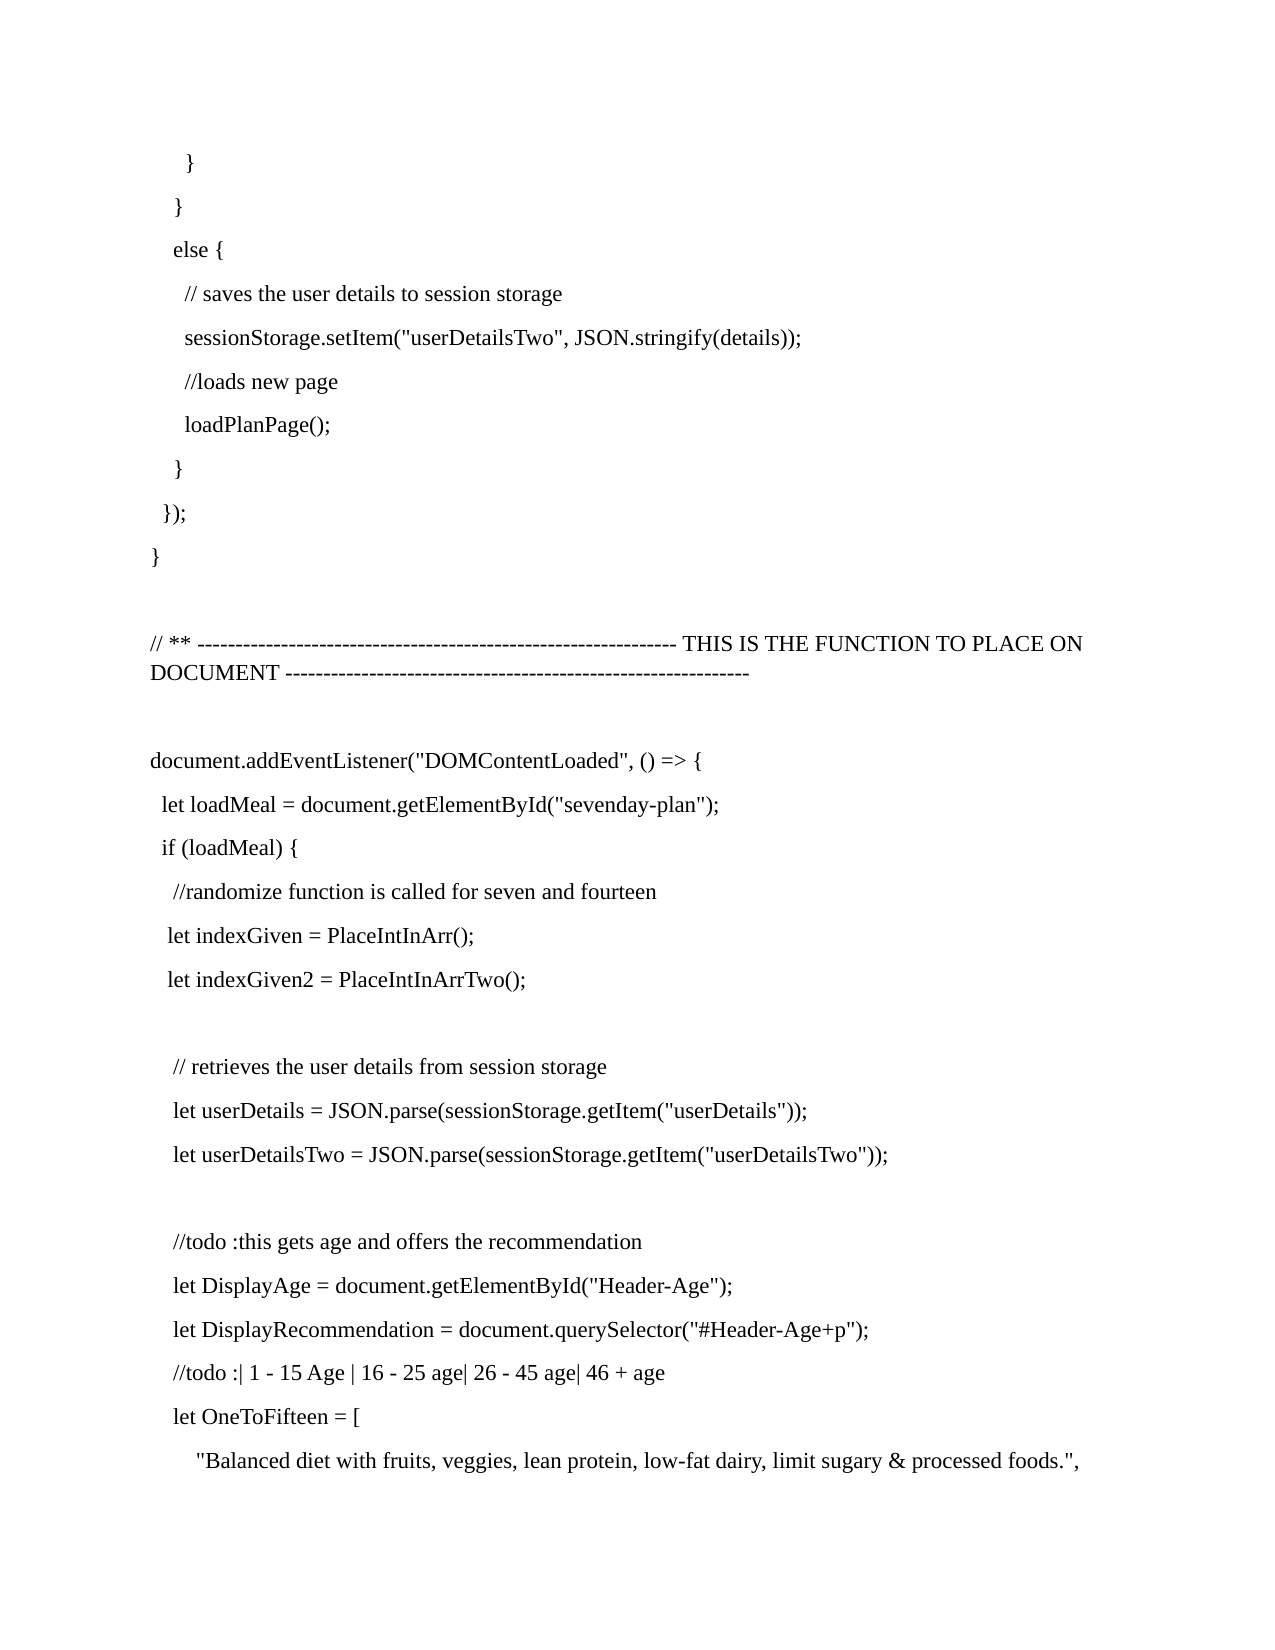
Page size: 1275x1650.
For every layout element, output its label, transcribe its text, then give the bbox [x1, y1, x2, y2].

text //loads new page [150, 369, 1125, 394]
text "Balanced diet with fruits, veggies, lean protein, low-fat dairy, limit sugary & processed foods.", [150, 1448, 1125, 1473]
text let userDetails = JSON.parse(sessionStorage.getItem("userDetails")); [150, 1098, 1125, 1123]
text let userDetailsTwo = JSON.parse(sessionStorage.getItem("userDetailsTwo")); [150, 1142, 1125, 1167]
text //randomize function is called for seven and fourteen [150, 879, 1125, 904]
text // retrieves the user details from session storage [150, 1054, 1125, 1079]
text let loadMeal = document.getElementById("sevenday-plan"); [150, 792, 1125, 817]
text let indexGiven = PlaceIntInArr(); [150, 923, 1125, 948]
text } [150, 456, 1125, 482]
text else { [150, 237, 1125, 263]
text //todo :| 1 - 15 Age | 16 - 25 age| 26 - 45 age| 46 + age [150, 1360, 1125, 1386]
text if (loadMeal) { [150, 835, 1125, 861]
text let OneToFifteen = [ [150, 1404, 1125, 1429]
text //todo :this gets age and offers the recommendation [150, 1229, 1125, 1254]
text // saves the user details to session storage [150, 281, 1125, 307]
text }); [150, 500, 1125, 525]
text loadPlanPage(); [150, 412, 1125, 438]
text let DisplayRecommendation = document.querySelector("#Header-Age+p"); [150, 1317, 1125, 1342]
text // ** --------------------------------------------------------------- THIS IS THE FUNCTION TO PLACE ON DOCUMENT ------------------------------------------------------------- [150, 631, 1125, 686]
text } [150, 150, 1125, 175]
text document.addEventListener("DOMContentLoaded", () => { [150, 748, 1125, 773]
text sessionStorage.setItem("userDetailsTwo", JSON.stringify(details)); [150, 325, 1125, 350]
text let indexGiven2 = PlaceIntInArrTwo(); [150, 967, 1125, 992]
text } [150, 194, 1125, 219]
text } [150, 544, 1125, 569]
text let DisplayAge = document.getElementById("Header-Age"); [150, 1273, 1125, 1298]
